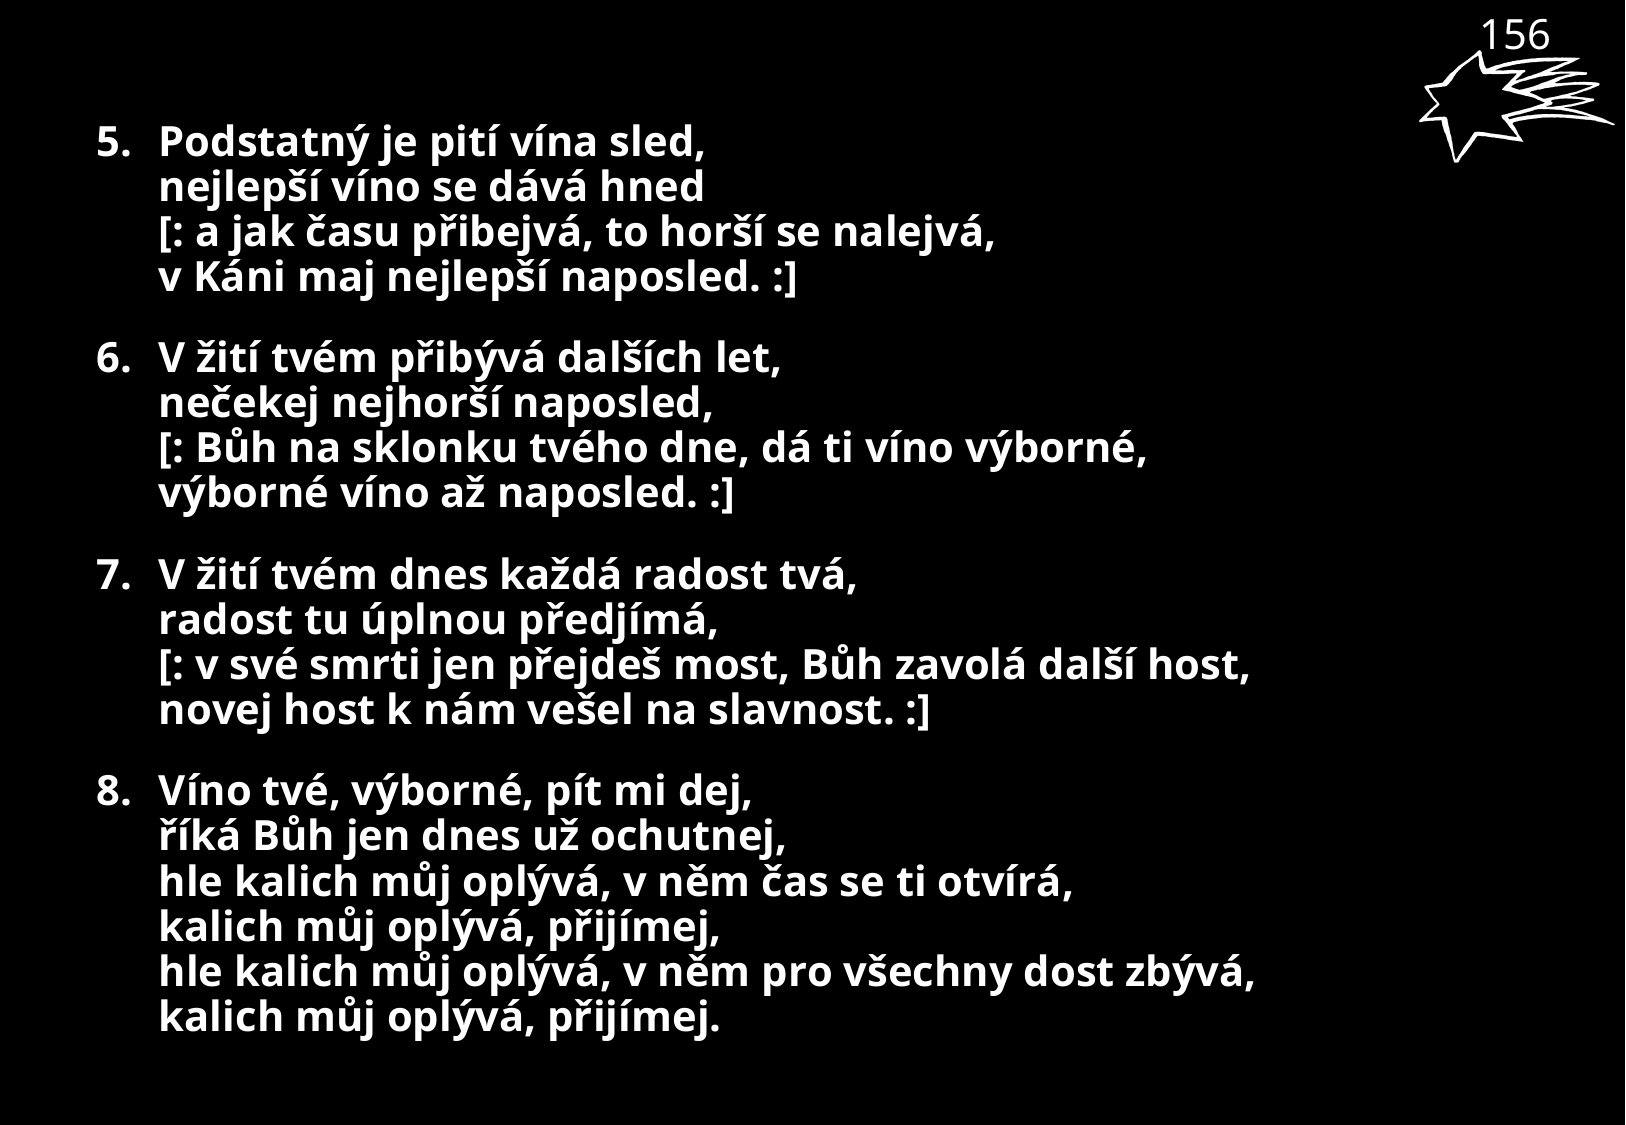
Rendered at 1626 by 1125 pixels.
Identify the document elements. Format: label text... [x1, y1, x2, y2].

text_box 156 [1405, 0, 1626, 66]
list 5. Podstatný je pití vína sled, nejlepší víno se dává hned [: a jak času přibejvá, to horší se nalejvá, v Káni maj nejlepší naposled. :] V žití tvém přibývá dalších let, nečekej nejhorší naposled, [: Bůh na sklonku tvého dne, dá ti víno výborné, výborné víno až naposled. :] V žití tvém dnes každá radost tvá, radost tu úplnou předjímá, [: v své smrti jen přejdeš most, Bůh zavolá další host, novej host k nám vešel na slavnost. :] Víno tvé, výborné, pít mi dej, říká Bůh jen dnes už ochutnej, hle kalich můj oplývá, v něm čas se ti otvírá, kalich můj oplývá, přijímej, hle kalich můj oplývá, v něm pro všechny dost zbývá, kalich můj oplývá, přijímej. [81, 112, 1544, 1101]
